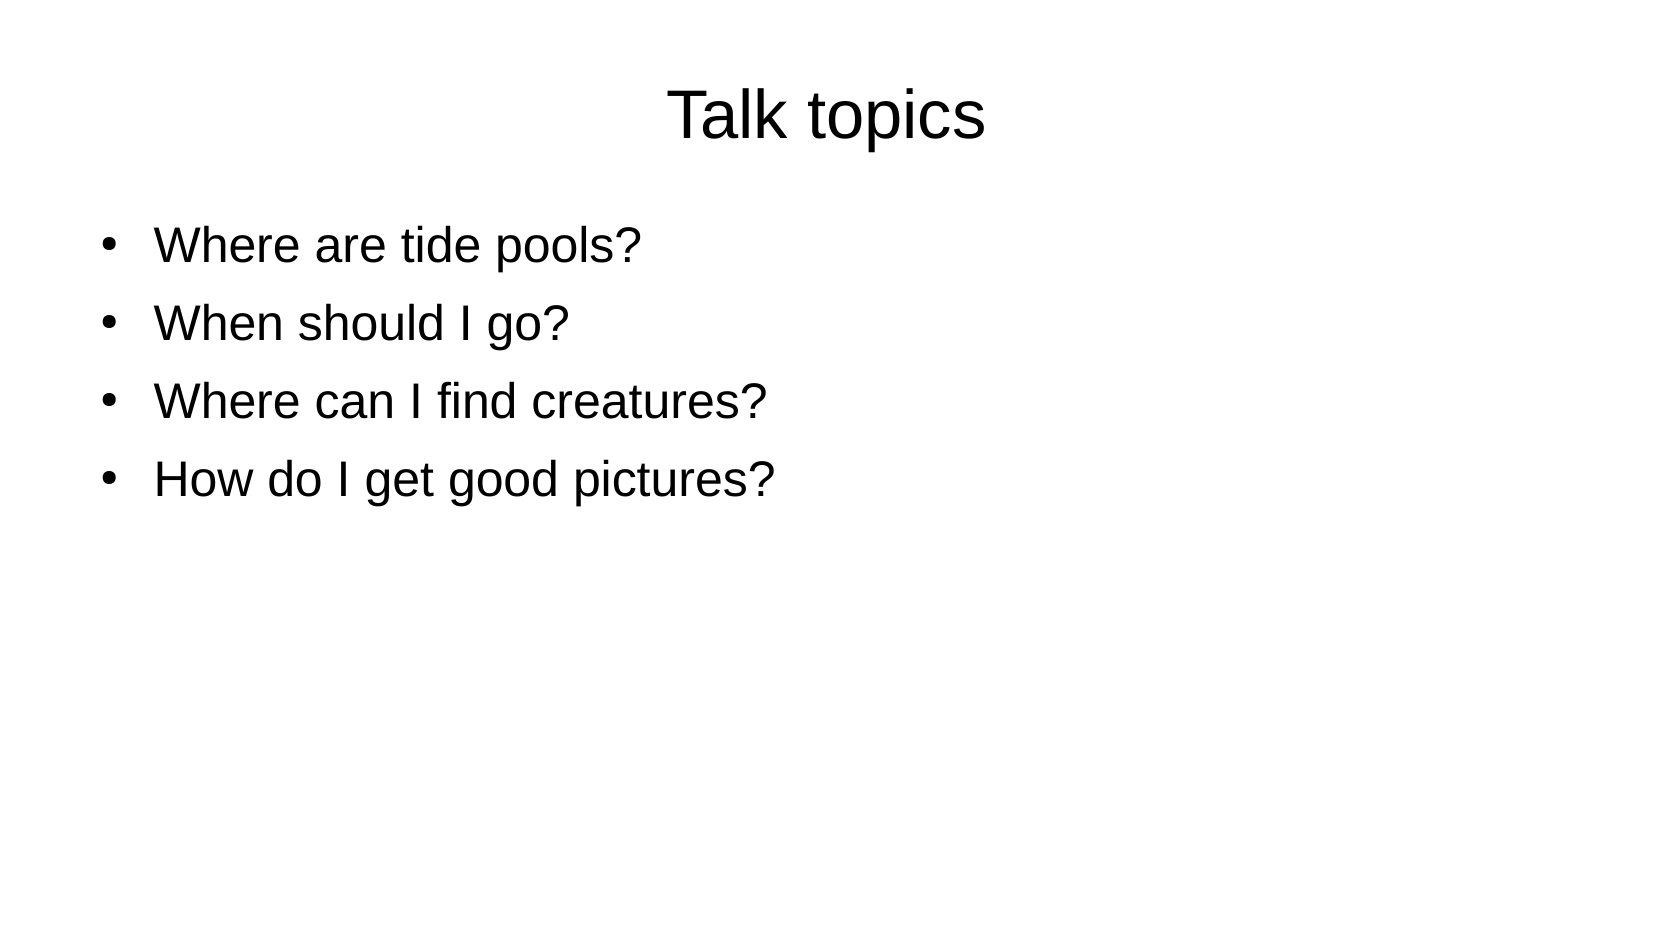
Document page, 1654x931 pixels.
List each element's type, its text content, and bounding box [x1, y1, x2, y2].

list Where are tide pools? When should I go? Where can I find creatures? How do I get good pictures? [82, 217, 1571, 758]
title Talk topics [82, 37, 1571, 193]
